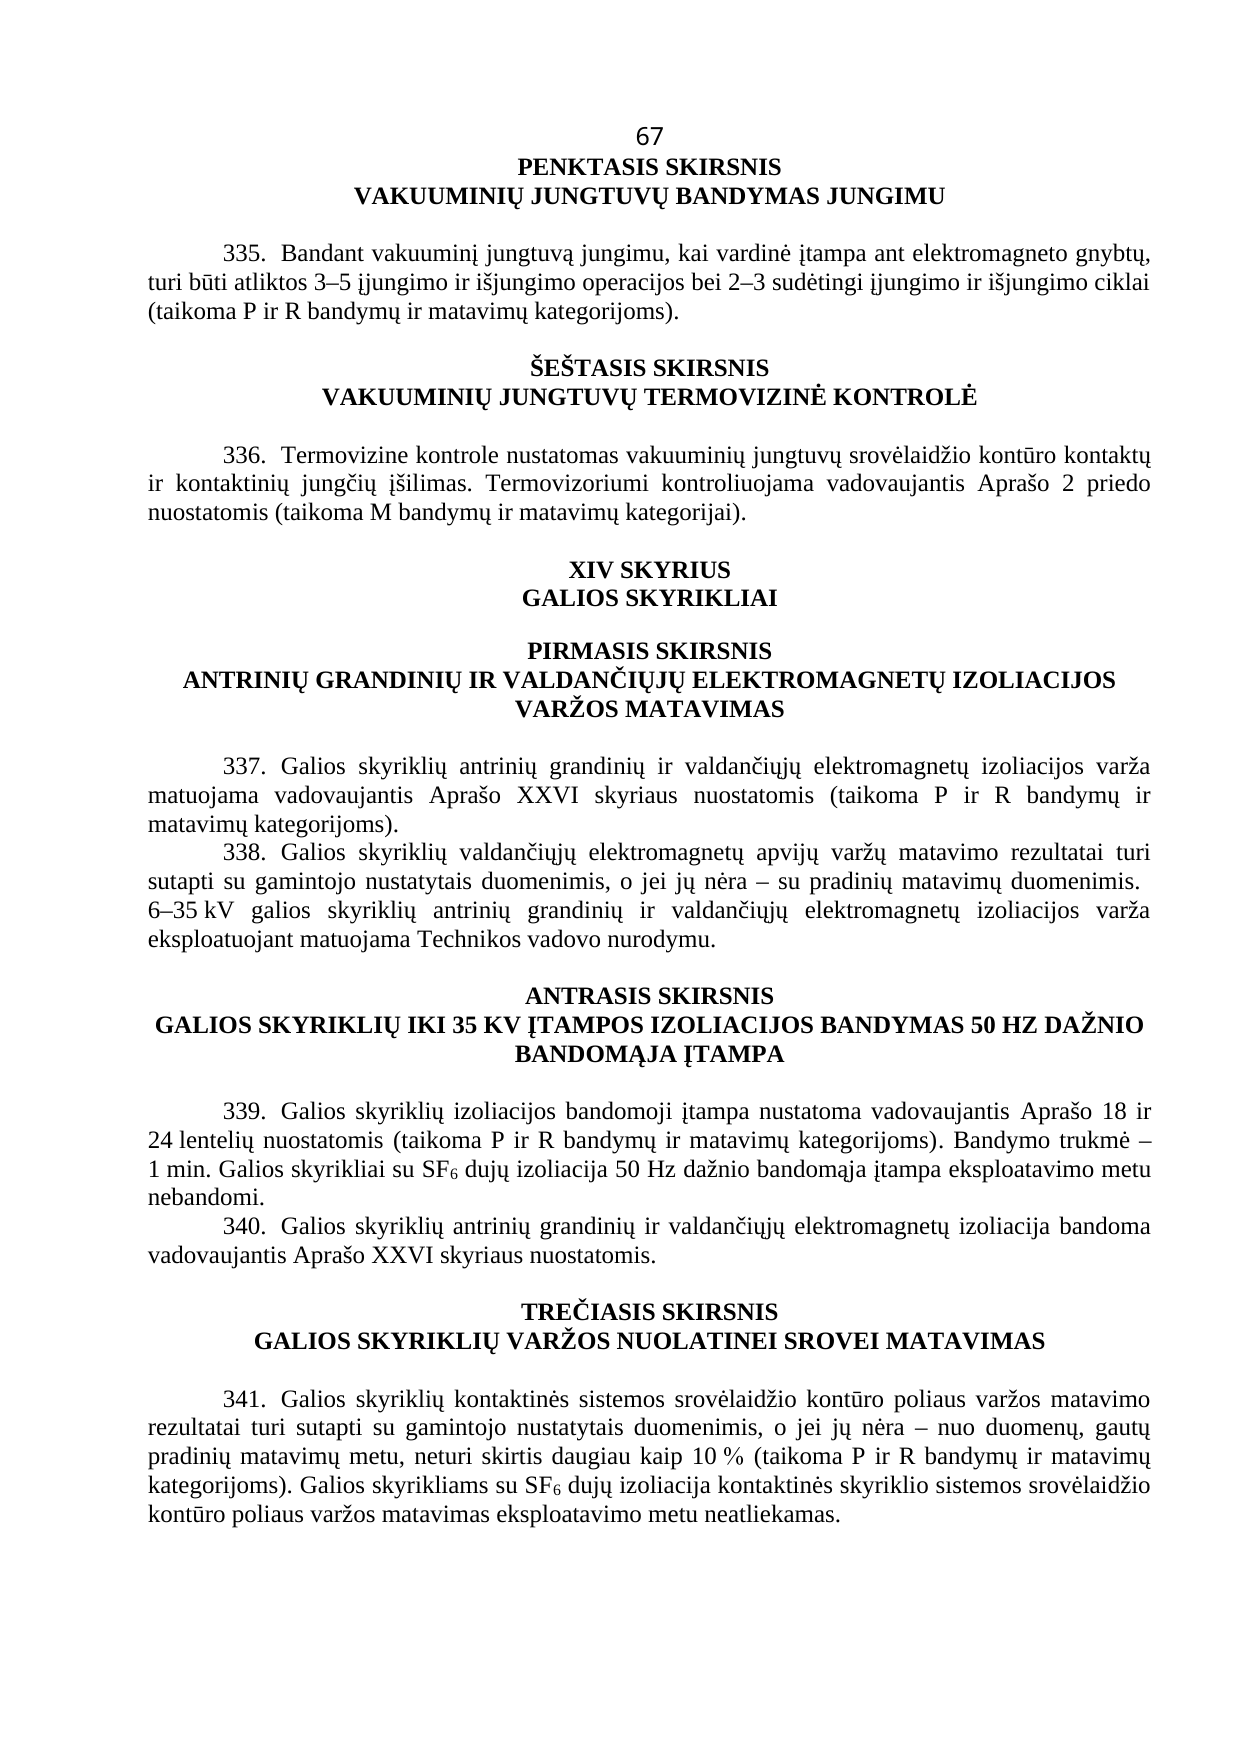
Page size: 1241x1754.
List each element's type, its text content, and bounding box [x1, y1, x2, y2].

text ANTRINIŲ GRANDINIŲ IR VALDANČIŲJŲ ELEKTROMAGNETŲ IZOLIACIJOS VARŽOS MATAVIMAS [148, 665, 1152, 722]
text VAKUUMINIŲ JUNGTUVŲ TERMOVIZINĖ KONTROLĖ [148, 382, 1152, 411]
text VAKUUMINIŲ JUNGTUVŲ BANDYMAS JUNGIMU [148, 181, 1152, 210]
text GALIOS SKYRIKLIŲ IKI 35 KV ĮTAMPOS IZOLIACIJOS BANDYMAS 50 HZ DAŽNIO BANDOMĄJA ĮTAMPA [148, 1010, 1152, 1067]
text PENKTASIS SKIRSNIS [148, 152, 1152, 181]
text 336. Termovizine kontrole nustatomas vakuuminių jungtuvų srovėlaidžio kontūro kontaktų ir kontaktinių jungčių įšilimas. Termovizoriumi kontroliuojama vadovaujantis Aprašo 2 priedo nuostatomis (taikoma M bandymų ir matavimų kategorijai). [148, 440, 1152, 526]
text 339. Galios skyriklių izoliacijos bandomoji įtampa nustatoma vadovaujantis Aprašo 18 ir 24 lentelių nuostatomis (taikoma P ir R bandymų ir matavimų kategorijoms). Bandymo trukmė – 1 min. Galios skyrikliai su SF6 dujų izoliacija 50 Hz dažnio bandomąja įtampa eksploatavimo metu nebandomi. [148, 1096, 1152, 1211]
text PIRMASIS SKIRSNIS [148, 636, 1152, 665]
text XIV SKYRIUS [148, 555, 1152, 583]
text 335. Bandant vakuuminį jungtuvą jungimu, kai vardinė įtampa ant elektromagneto gnybtų, turi būti atliktos 3–5 įjungimo ir išjungimo operacijos bei 2–3 sudėtingi įjungimo ir išjungimo ciklai (taikoma P ir R bandymų ir matavimų kategorijoms). [148, 238, 1152, 325]
text ŠEŠTASIS SKIRSNIS [148, 353, 1152, 382]
text 341. Galios skyriklių kontaktinės sistemos srovėlaidžio kontūro poliaus varžos matavimo rezultatai turi sutapti su gamintojo nustatytais duomenimis, o jei jų nėra – nuo duomenų, gautų pradinių matavimų metu, neturi skirtis daugiau kaip 10  (taikoma P ir R bandymų ir matavimų kategorijoms). Galios skyrikliams su SF6 dujų izoliacija kontaktinės skyriklio sistemos srovėlaidžio kontūro poliaus varžos matavimas eksploatavimo metu neatliekamas. [148, 1384, 1152, 1527]
text TREČIASIS SKIRSNIS [148, 1297, 1152, 1326]
text 338. Galios skyriklių valdančiųjų elektromagnetų apvijų varžų matavimo rezultatai turi sutapti su gamintojo nustatytais duomenimis, o jei jų nėra – su pradinių matavimų duomenimis. 6–35 kV galios skyriklių antrinių grandinių ir valdančiųjų elektromagnetų izoliacijos varža eksploatuojant matuojama Technikos vadovo nurodymu. [148, 837, 1152, 952]
text GALIOS SKYRIKLIŲ VARŽOS NUOLATINEI SROVEI MATAVIMAS [148, 1326, 1152, 1355]
text GALIOS SKYRIKLIAI [148, 583, 1152, 612]
text 337. Galios skyriklių antrinių grandinių ir valdančiųjų elektromagnetų izoliacijos varža matuojama vadovaujantis Aprašo XXVI skyriaus nuostatomis (taikoma P ir R bandymų ir matavimų kategorijoms). [148, 751, 1152, 837]
text 340. Galios skyriklių antrinių grandinių ir valdančiųjų elektromagnetų izoliacija bandoma vadovaujantis Aprašo XXVI skyriaus nuostatomis. [148, 1211, 1152, 1269]
text ANTRASIS SKIRSNIS [148, 981, 1152, 1010]
